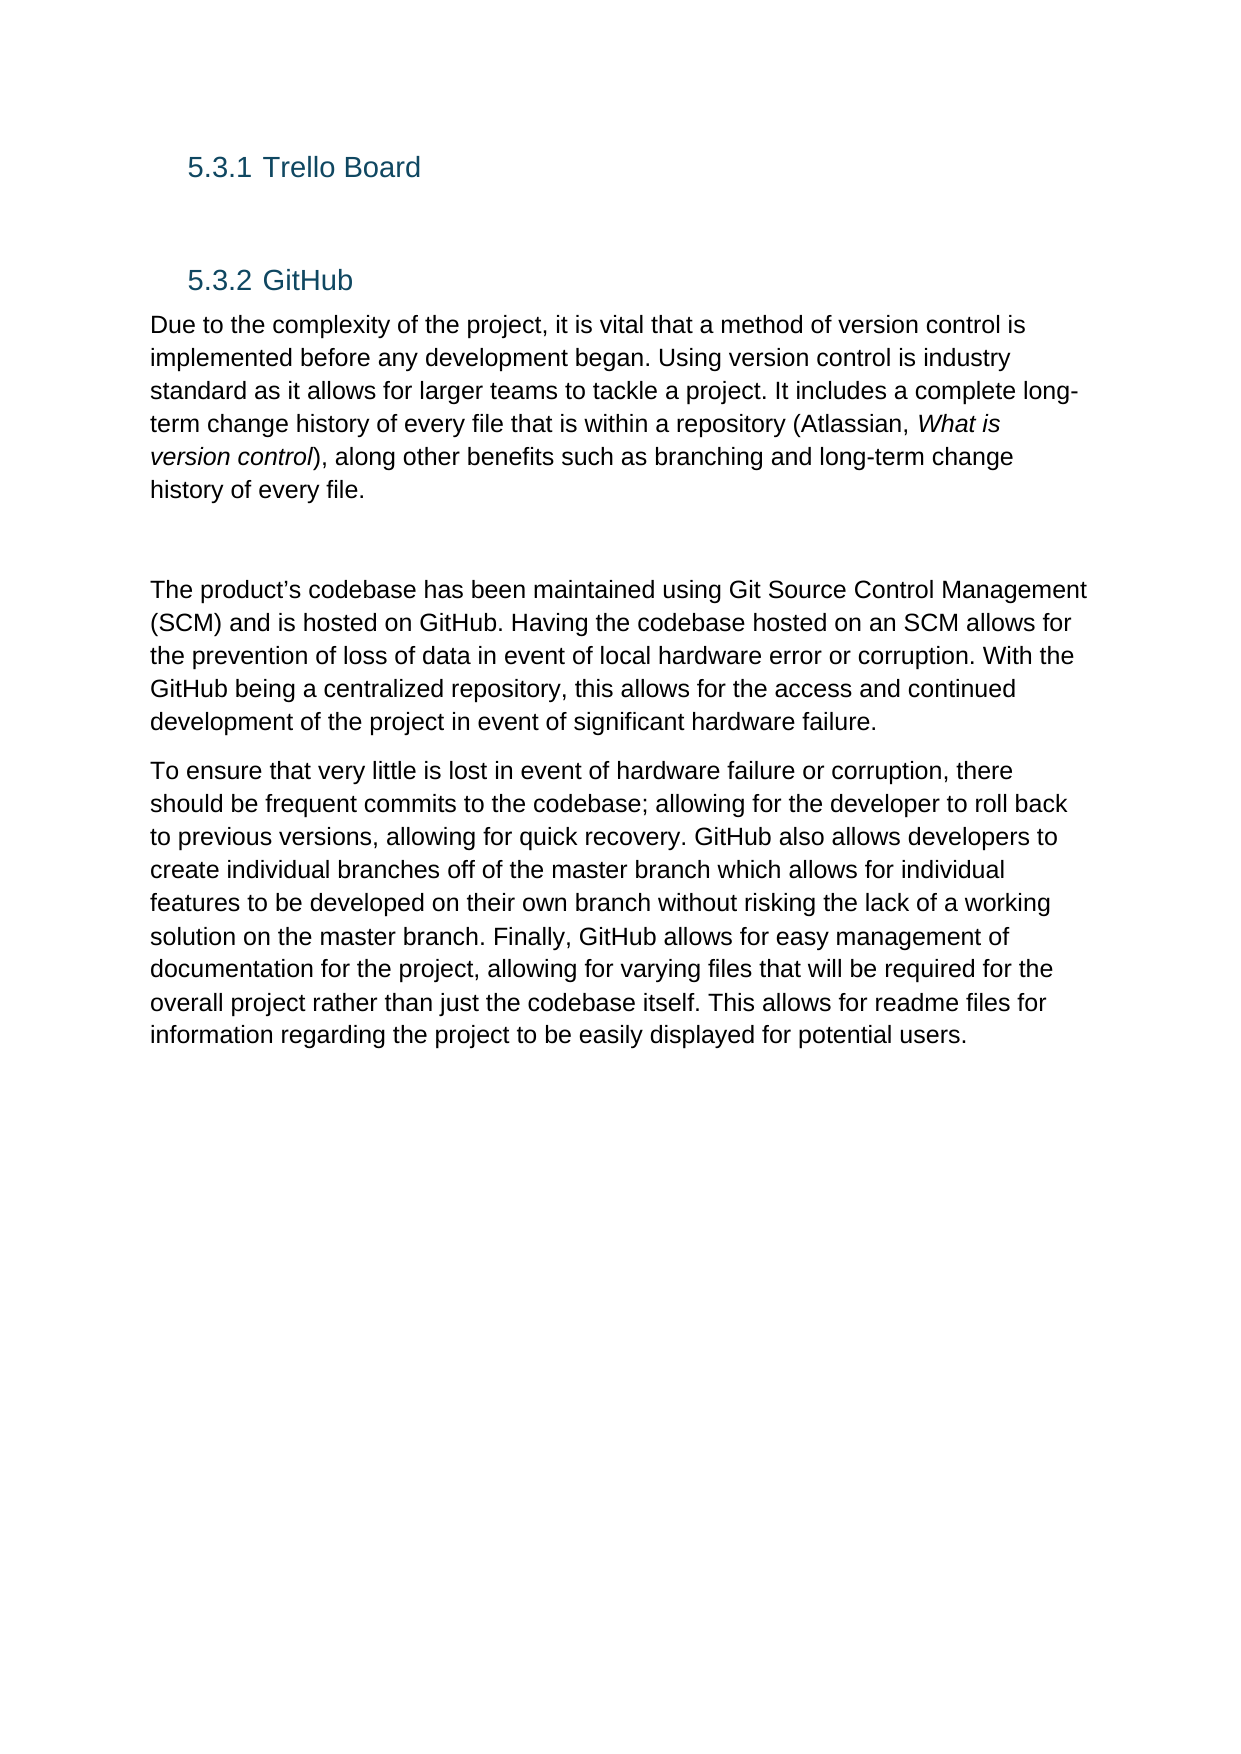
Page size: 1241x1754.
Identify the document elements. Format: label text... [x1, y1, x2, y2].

subtitle GitHub [187, 263, 1090, 297]
subtitle Trello Board [187, 150, 1090, 183]
text The product’s codebase has been maintained using Git Source Control Management (SCM) and is hosted on GitHub. Having the codebase hosted on an SCM allows for the prevention of loss of data in event of local hardware error or corruption. With the GitHub being a centralized repository, this allows for the access and continued development of the project in event of significant hardware failure. [150, 574, 1090, 735]
text To ensure that very little is lost in event of hardware failure or corruption, there should be frequent commits to the codebase; allowing for the developer to roll back to previous versions, allowing for quick recovery. GitHub also allows developers to create individual branches off of the master branch which allows for individual features to be developed on their own branch without risking the lack of a working solution on the master branch. Finally, GitHub allows for easy management of documentation for the project, allowing for varying files that will be required for the overall project rather than just the codebase itself. This allows for readme files for information regarding the project to be easily displayed for potential users. [150, 756, 1090, 1049]
text Due to the complexity of the project, it is vital that a method of version control is implemented before any development began. Using version control is industry standard as it allows for larger teams to tackle a project. It includes a complete long-term change history of every file that is within a repository (Atlassian, What is version control), along other benefits such as branching and long-term change history of every file. [150, 310, 1090, 504]
